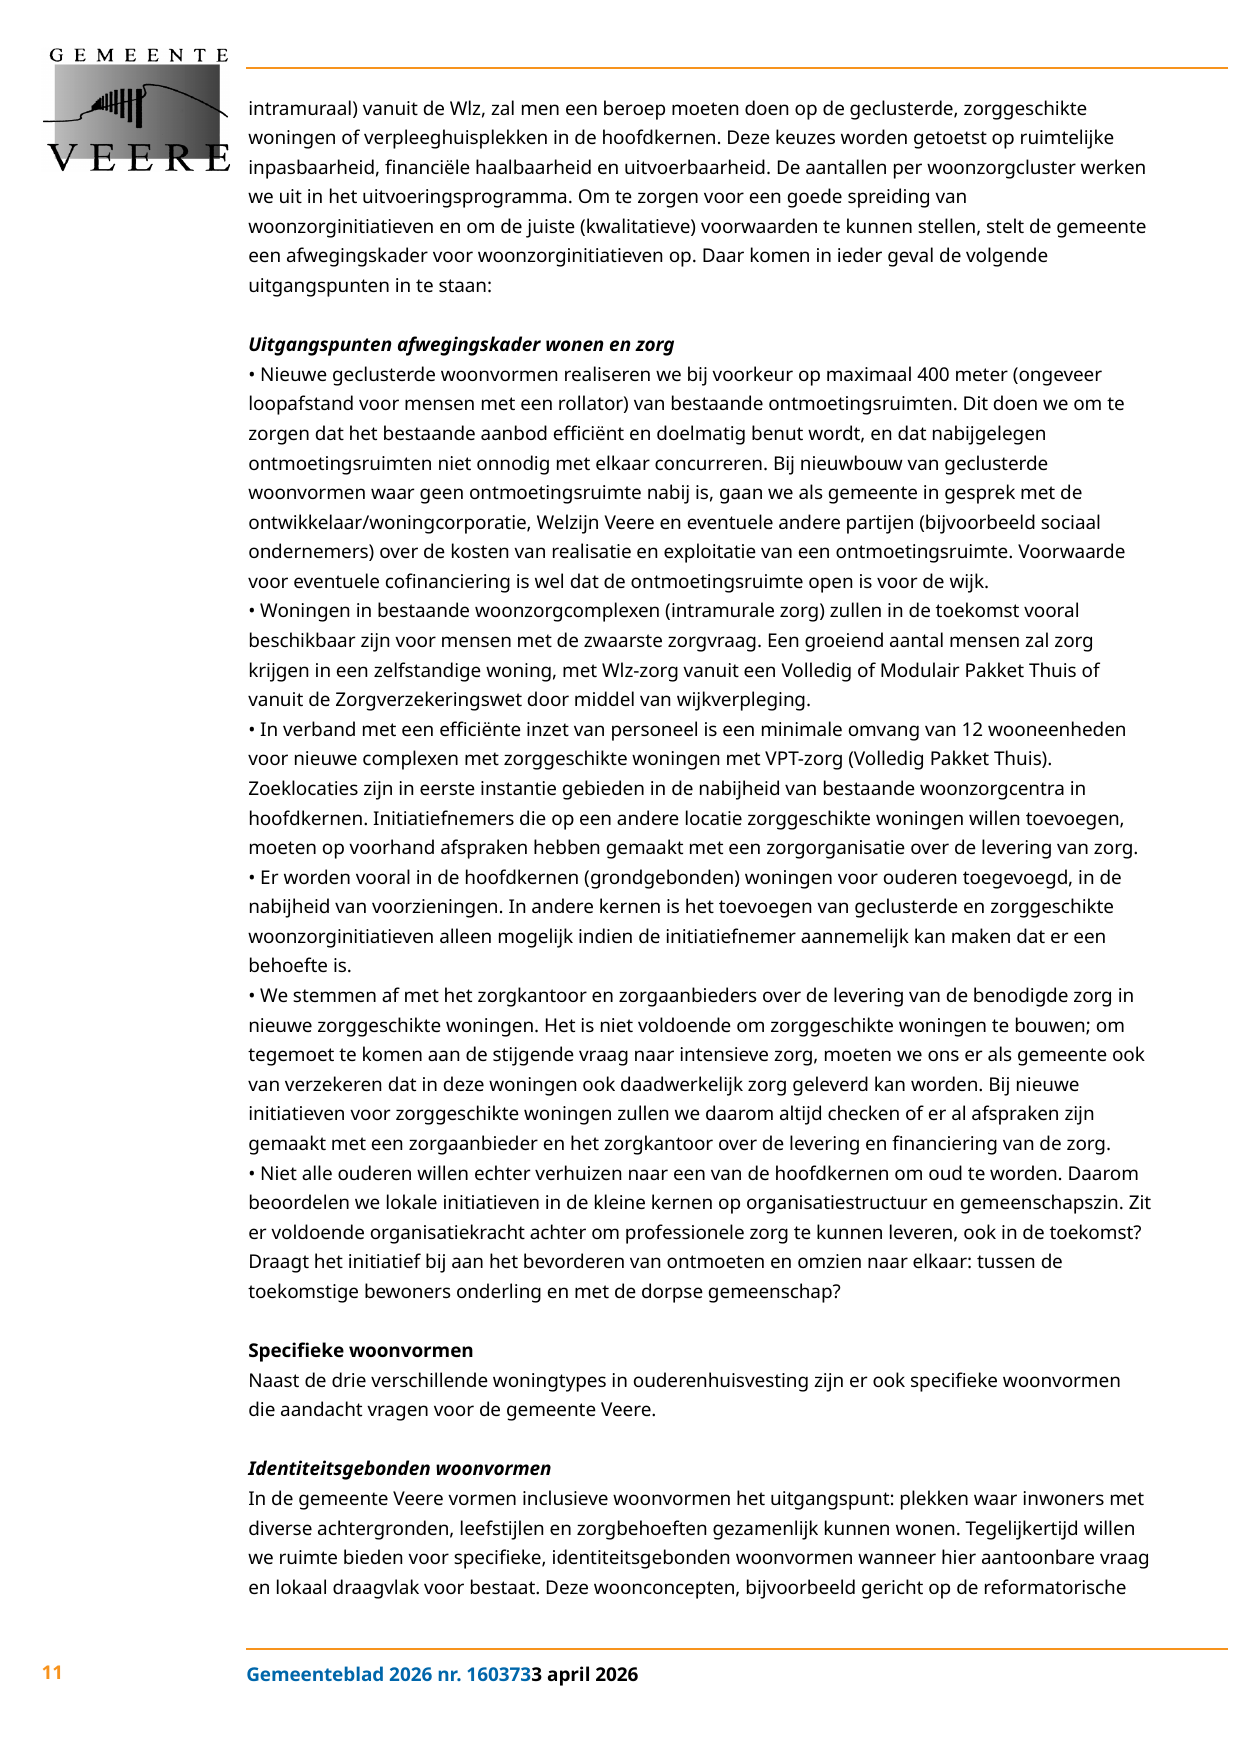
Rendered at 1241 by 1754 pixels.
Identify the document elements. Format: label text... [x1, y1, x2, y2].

text Identiteitsgebonden woonvormen [248, 1456, 1152, 1481]
text Specifieke woonvormen [248, 1337, 1152, 1363]
text • Nieuwe geclusterde woonvormen realiseren we bij voorkeur op maximaal 400 meter (ongeveer loopafstand voor mensen met een rollator) van bestaande ontmoetingsruimten. Dit doen we om te zorgen dat het bestaande aanbod efficiënt en doelmatig benut wordt, en dat nabijgelegen ontmoetingsruimten niet onnodig met elkaar concurreren. Bij nieuwbouw van geclusterde woonvormen waar geen ontmoetingsruimte nabij is, gaan we als gemeente in gesprek met de ontwikkelaar/woningcorporatie, Welzijn Veere en eventuele andere partijen (bijvoorbeeld sociaal ondernemers) over de kosten van realisatie en exploitatie van een ontmoetingsruimte. Voorwaarde voor eventuele cofinanciering is wel dat de ontmoetingsruimte open is voor de wijk. [248, 361, 1152, 594]
text In de gemeente Veere vormen inclusieve woonvormen het uitgangspunt: plekken waar inwoners met diverse achtergronden, leefstijlen en zorgbehoeften gezamenlijk kunnen wonen. Tegelijkertijd willen we ruimte bieden voor specifieke, identiteitsgebonden woonvormen wanneer hier aantoonbare vraag en lokaal draagvlak voor bestaat. Deze woonconcepten, bijvoorbeeld gericht op de reformatorische [248, 1485, 1152, 1600]
text • Er worden vooral in de hoofdkernen (grondgebonden) woningen voor ouderen toegevoegd, in de nabijheid van voorzieningen. In andere kernen is het toevoegen van geclusterde en zorggeschikte woonzorginitiatieven alleen mogelijk indien de initiatiefnemer aannemelijk kan maken dat er een behoefte is. [248, 864, 1152, 978]
text • Niet alle ouderen willen echter verhuizen naar een van de hoofdkernen om oud te worden. Daarom beoordelen we lokale initiatieven in de kleine kernen op organisatiestructuur en gemeenschapszin. Zit er voldoende organisatiekracht achter om professionele zorg te kunnen leveren, ook in de toekomst? Draagt het initiatief bij aan het bevorderen van ontmoeten en omzien naar elkaar: tussen de toekomstige bewoners onderling en met de dorpse gemeenschap? [248, 1160, 1152, 1304]
text • Woningen in bestaande woonzorgcomplexen (intramurale zorg) zullen in de toekomst vooral beschikbaar zijn voor mensen met de zwaarste zorgvraag. Een groeiend aantal mensen zal zorg krijgen in een zelfstandige woning, met Wlz-zorg vanuit een Volledig of Modulair Pakket Thuis of vanuit de Zorgverzekeringswet door middel van wijkverpleging. [248, 598, 1152, 712]
text Naast de drie verschillende woningtypes in ouderenhuisvesting zijn er ook specifieke woonvormen die aandacht vragen voor de gemeente Veere. [248, 1367, 1152, 1422]
text • We stemmen af met het zorgkantoor en zorgaanbieders over de levering van de benodigde zorg in nieuwe zorggeschikte woningen. Het is niet voldoende om zorggeschikte woningen te bouwen; om tegemoet te komen aan de stijgende vraag naar intensieve zorg, moeten we ons er als gemeente ook van verzekeren dat in deze woningen ook daadwerkelijk zorg geleverd kan worden. Bij nieuwe initiatieven voor zorggeschikte woningen zullen we daarom altijd checken of er al afspraken zijn gemaakt met een zorgaanbieder en het zorgkantoor over de levering en financiering van de zorg. [248, 982, 1152, 1156]
picture [41, 47, 231, 172]
text intramuraal) vanuit de Wlz, zal men een beroep moeten doen op de geclusterde, zorggeschikte woningen of verpleeghuisplekken in de hoofdkernen. Deze keuzes worden getoetst op ruimtelijke inpasbaarheid, financiële haalbaarheid en uitvoerbaarheid. De aantallen per woonzorgcluster werken we uit in het uitvoeringsprogramma. Om te zorgen voor een goede spreiding van woonzorginitiatieven en om de juiste (kwalitatieve) voorwaarden te kunnen stellen, stelt de gemeente een afwegingskader voor woonzorginitiatieven op. Daar komen in ieder geval de volgende uitgangspunten in te staan: [248, 95, 1152, 298]
text • In verband met een efficiënte inzet van personeel is een minimale omvang van 12 wooneenheden voor nieuwe complexen met zorggeschikte woningen met VPT-zorg (Volledig Pakket Thuis). Zoeklocaties zijn in eerste instantie gebieden in de nabijheid van bestaande woonzorgcentra in hoofdkernen. Initiatiefnemers die op een andere locatie zorggeschikte woningen willen toevoegen, moeten op voorhand afspraken hebben gemaakt met een zorgorganisatie over de levering van zorg. [248, 716, 1152, 860]
text Uitgangspunten afwegingskader wonen en zorg [248, 331, 1152, 357]
